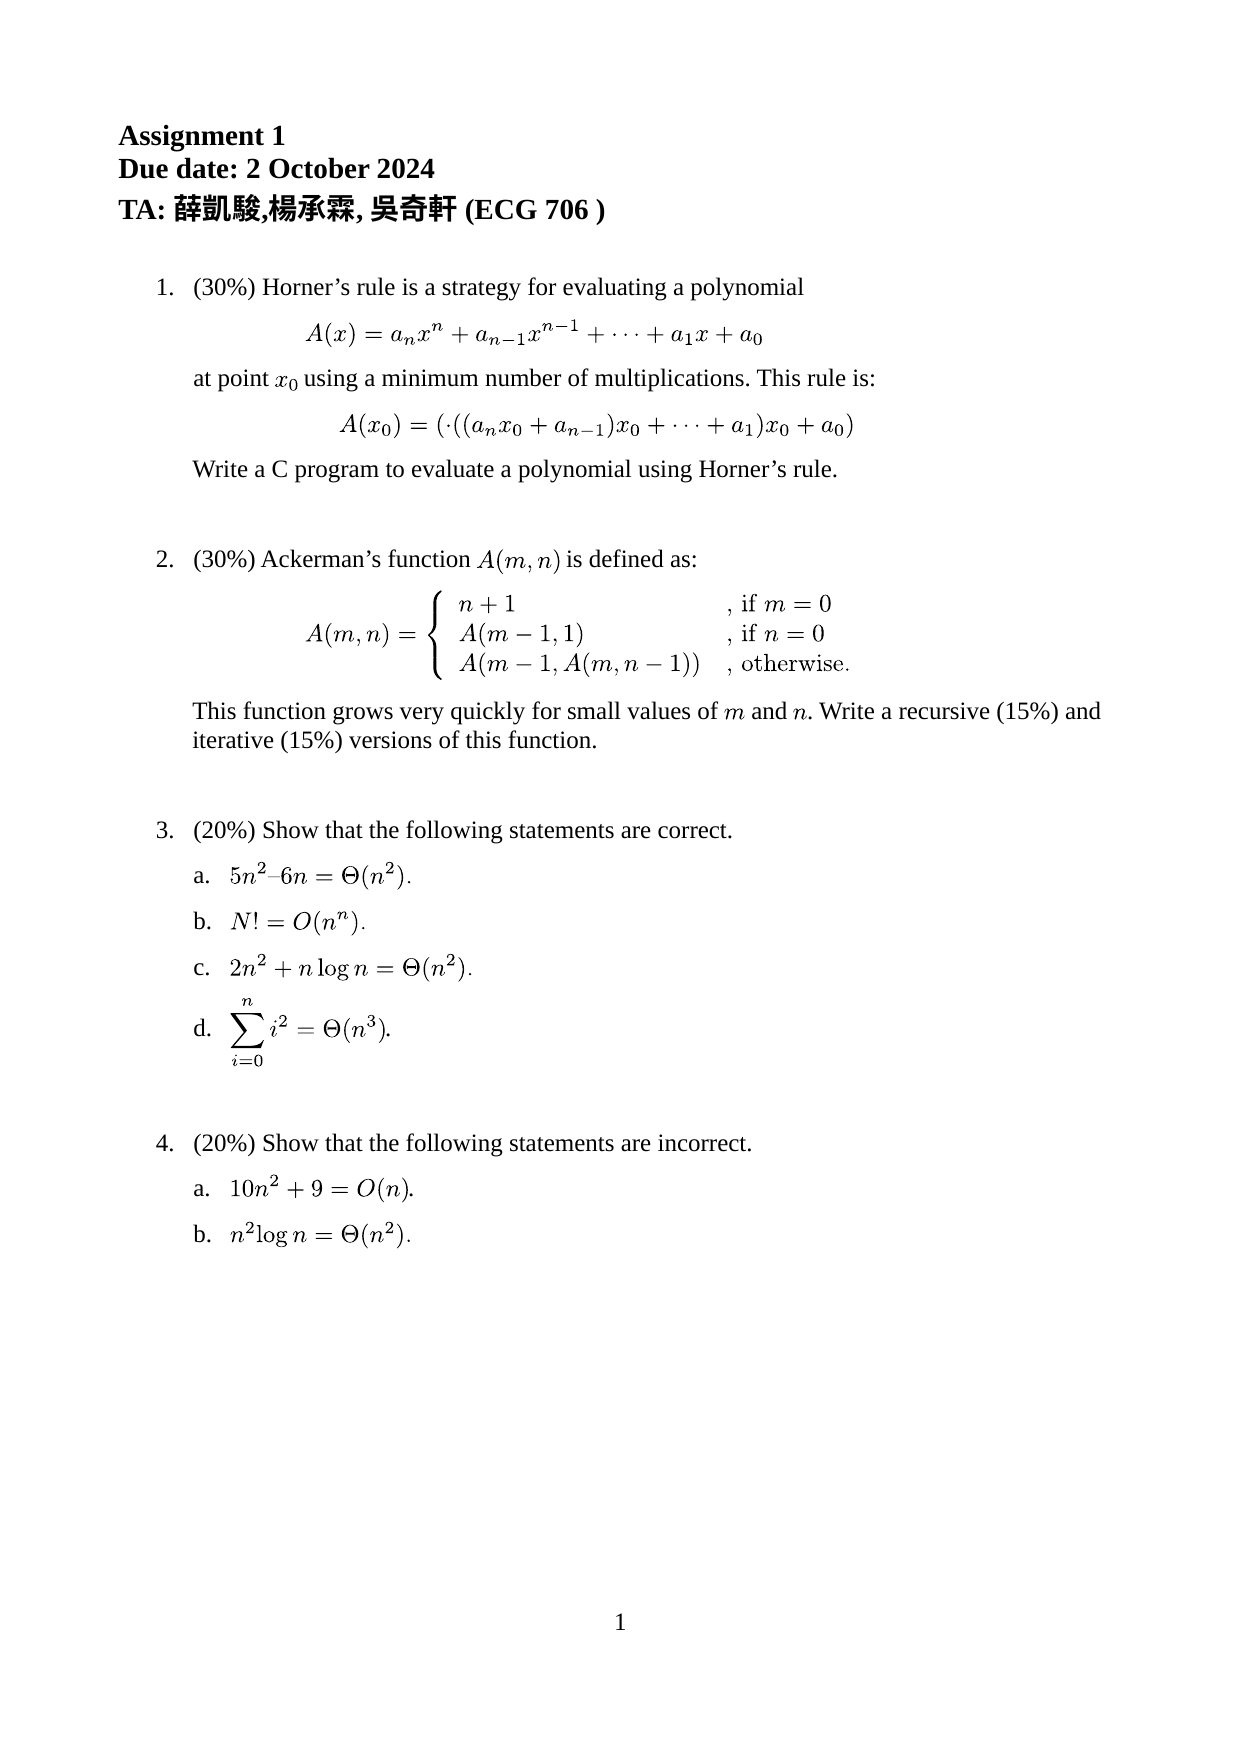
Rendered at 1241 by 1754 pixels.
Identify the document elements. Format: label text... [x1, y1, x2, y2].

text Due date: 2 October 2024 [118, 152, 1122, 185]
list . [193, 1173, 1122, 1202]
list (20%) Show that the following statements are incorrect. [156, 1128, 1122, 1157]
text Write a C program to evaluate a polynomial using Horner’s rule. [118, 454, 1122, 483]
list (20%) Show that the following statements are correct. [156, 815, 1122, 844]
list (30%) Ackerman’s function is defined as: [156, 544, 1122, 574]
list . [193, 998, 242, 1067]
text This function grows very quickly for small values of and . Write a recursive (15%) and iterative (15%) versions of this function. [118, 696, 1122, 754]
list (30%) Horner’s rule is a strategy for evaluating a polynomial [156, 272, 1122, 301]
list . [251, 998, 1122, 1067]
text Assignment 1 [118, 118, 1122, 152]
text TA: 薛凱駿,楊承霖, 吳奇軒 (ECG 706 ) [118, 185, 1122, 227]
list at point using a minimum number of multiplications. This rule is: [156, 363, 1122, 392]
